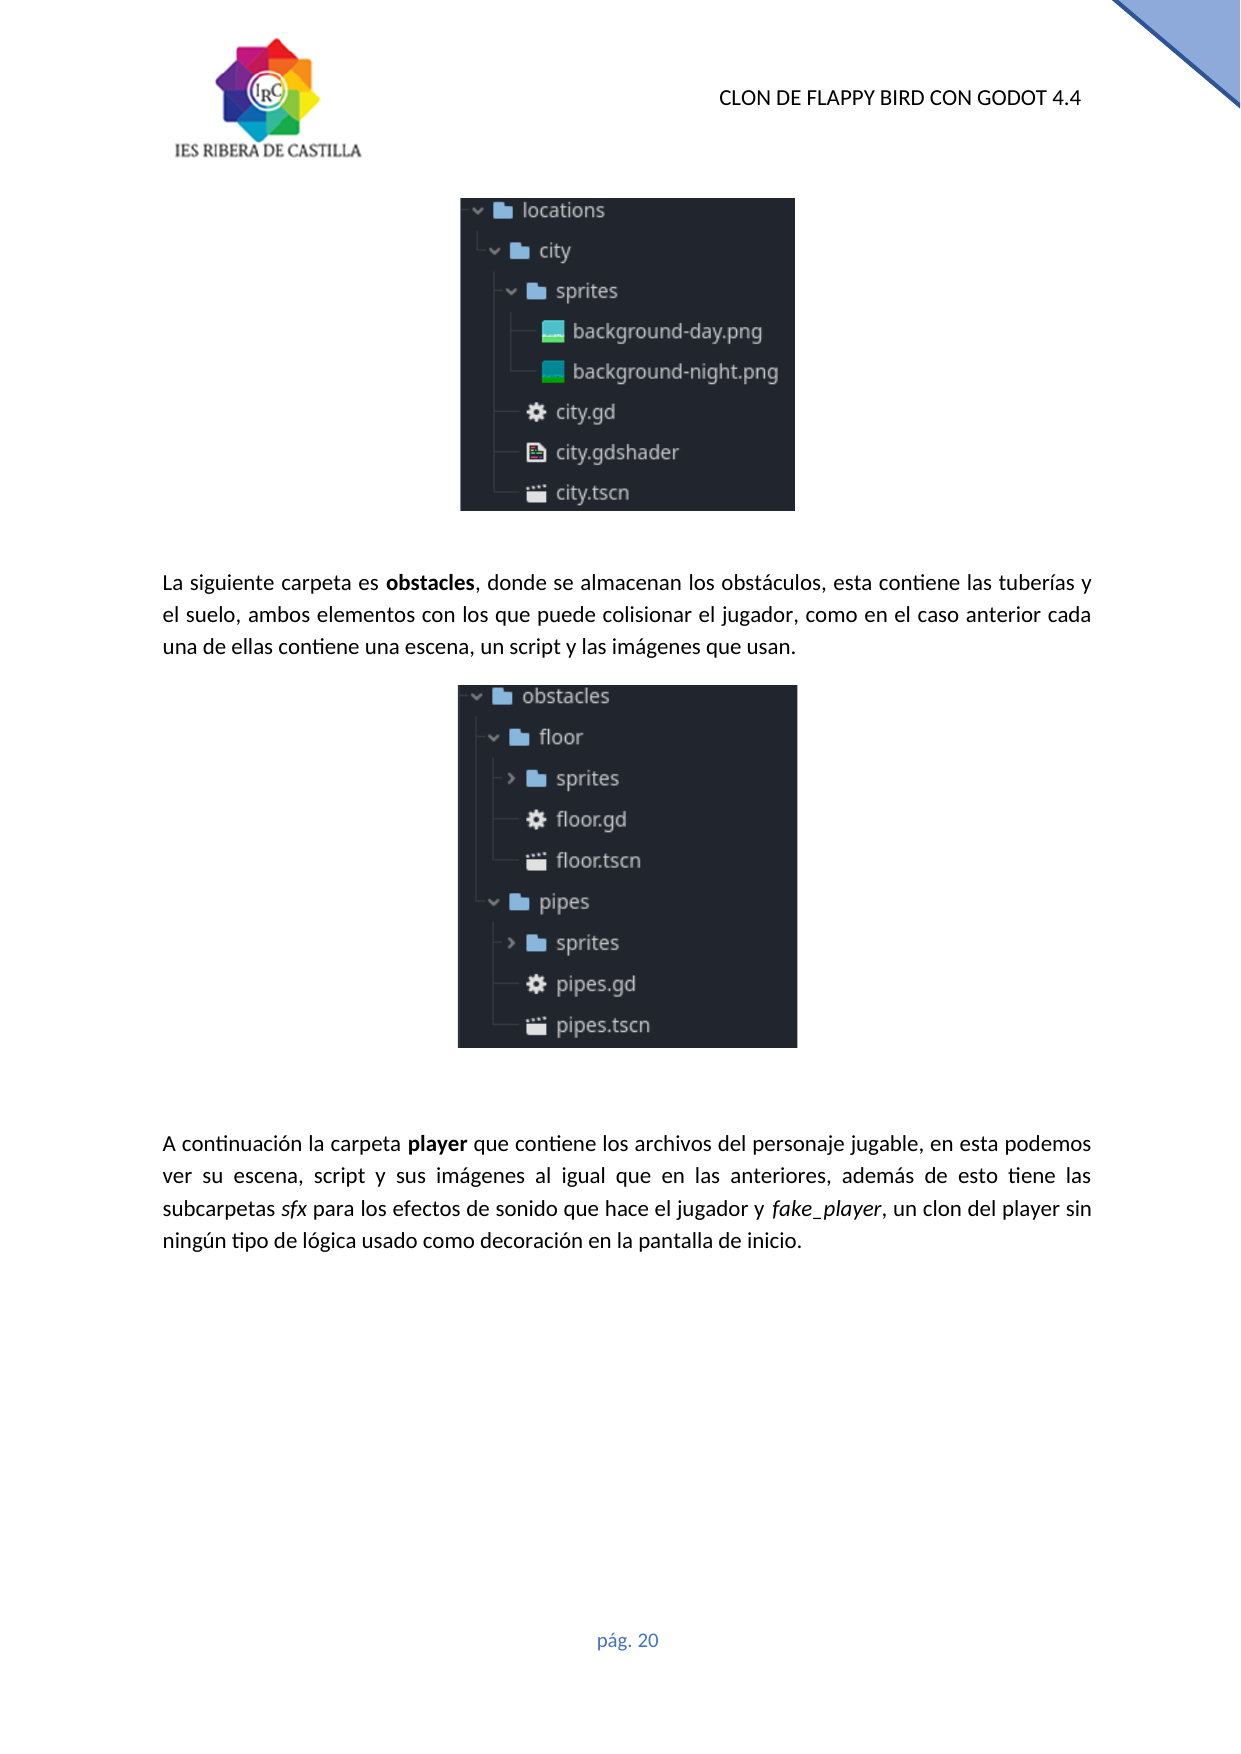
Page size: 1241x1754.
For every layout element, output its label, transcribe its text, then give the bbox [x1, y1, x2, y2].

text A continuación la carpeta player que contiene los archivos del personaje jugable, en esta podemos ver su escena, script y sus imágenes al igual que en las anteriores, además de esto tiene las subcarpetas sfx para los efectos de sonido que hace el jugador y fake_player, un clon del player sin ningún tipo de lógica usado como decoración en la pantalla de inicio. [162, 1129, 1093, 1254]
picture [457, 685, 798, 1048]
text La siguiente carpeta es obstacles, donde se almacenan los obstáculos, esta contiene las tuberías y el suelo, ambos elementos con los que puede colisionar el jugador, como en el caso anterior cada una de ellas contiene una escena, un script y las imágenes que usan. [162, 568, 1093, 660]
picture [173, 29, 366, 164]
picture [460, 198, 795, 511]
